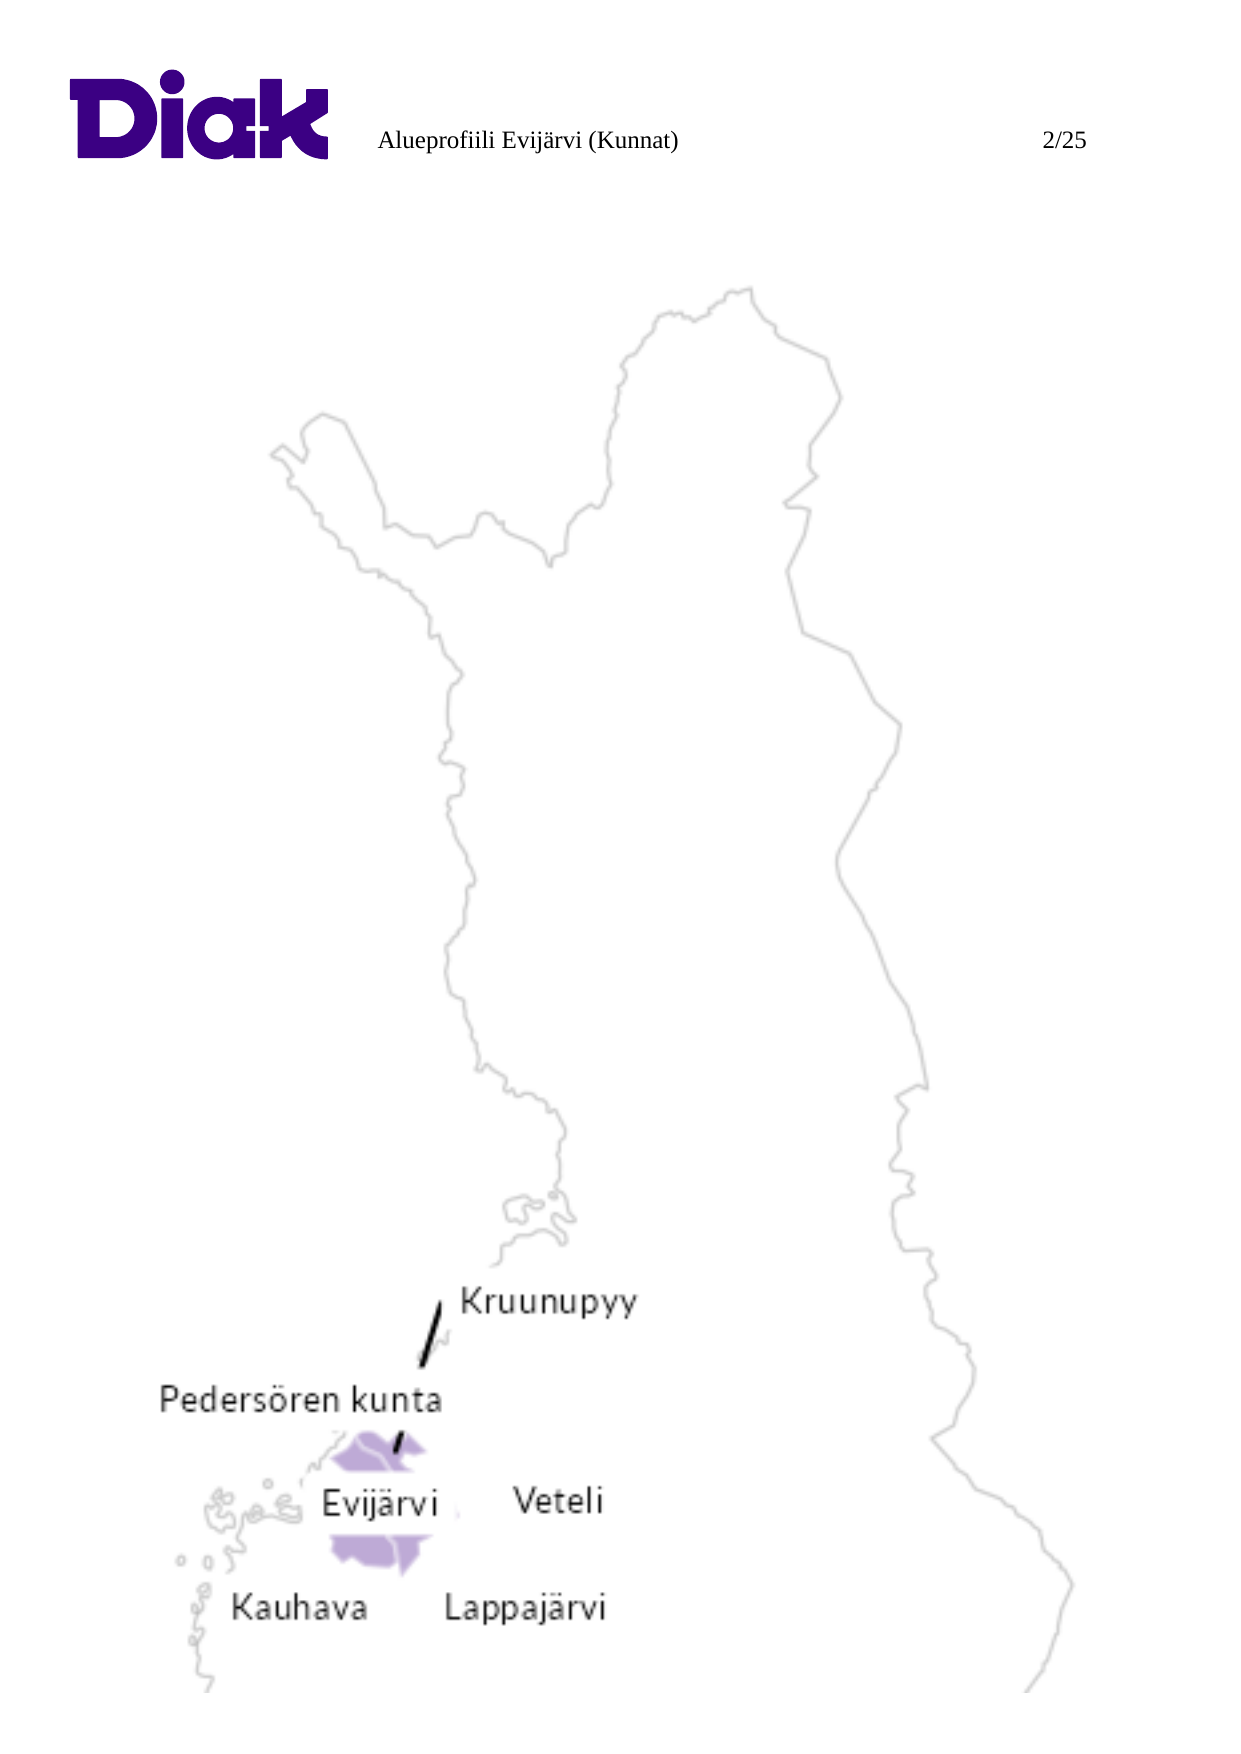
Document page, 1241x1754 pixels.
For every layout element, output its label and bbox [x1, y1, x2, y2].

picture [61, 196, 1179, 1693]
